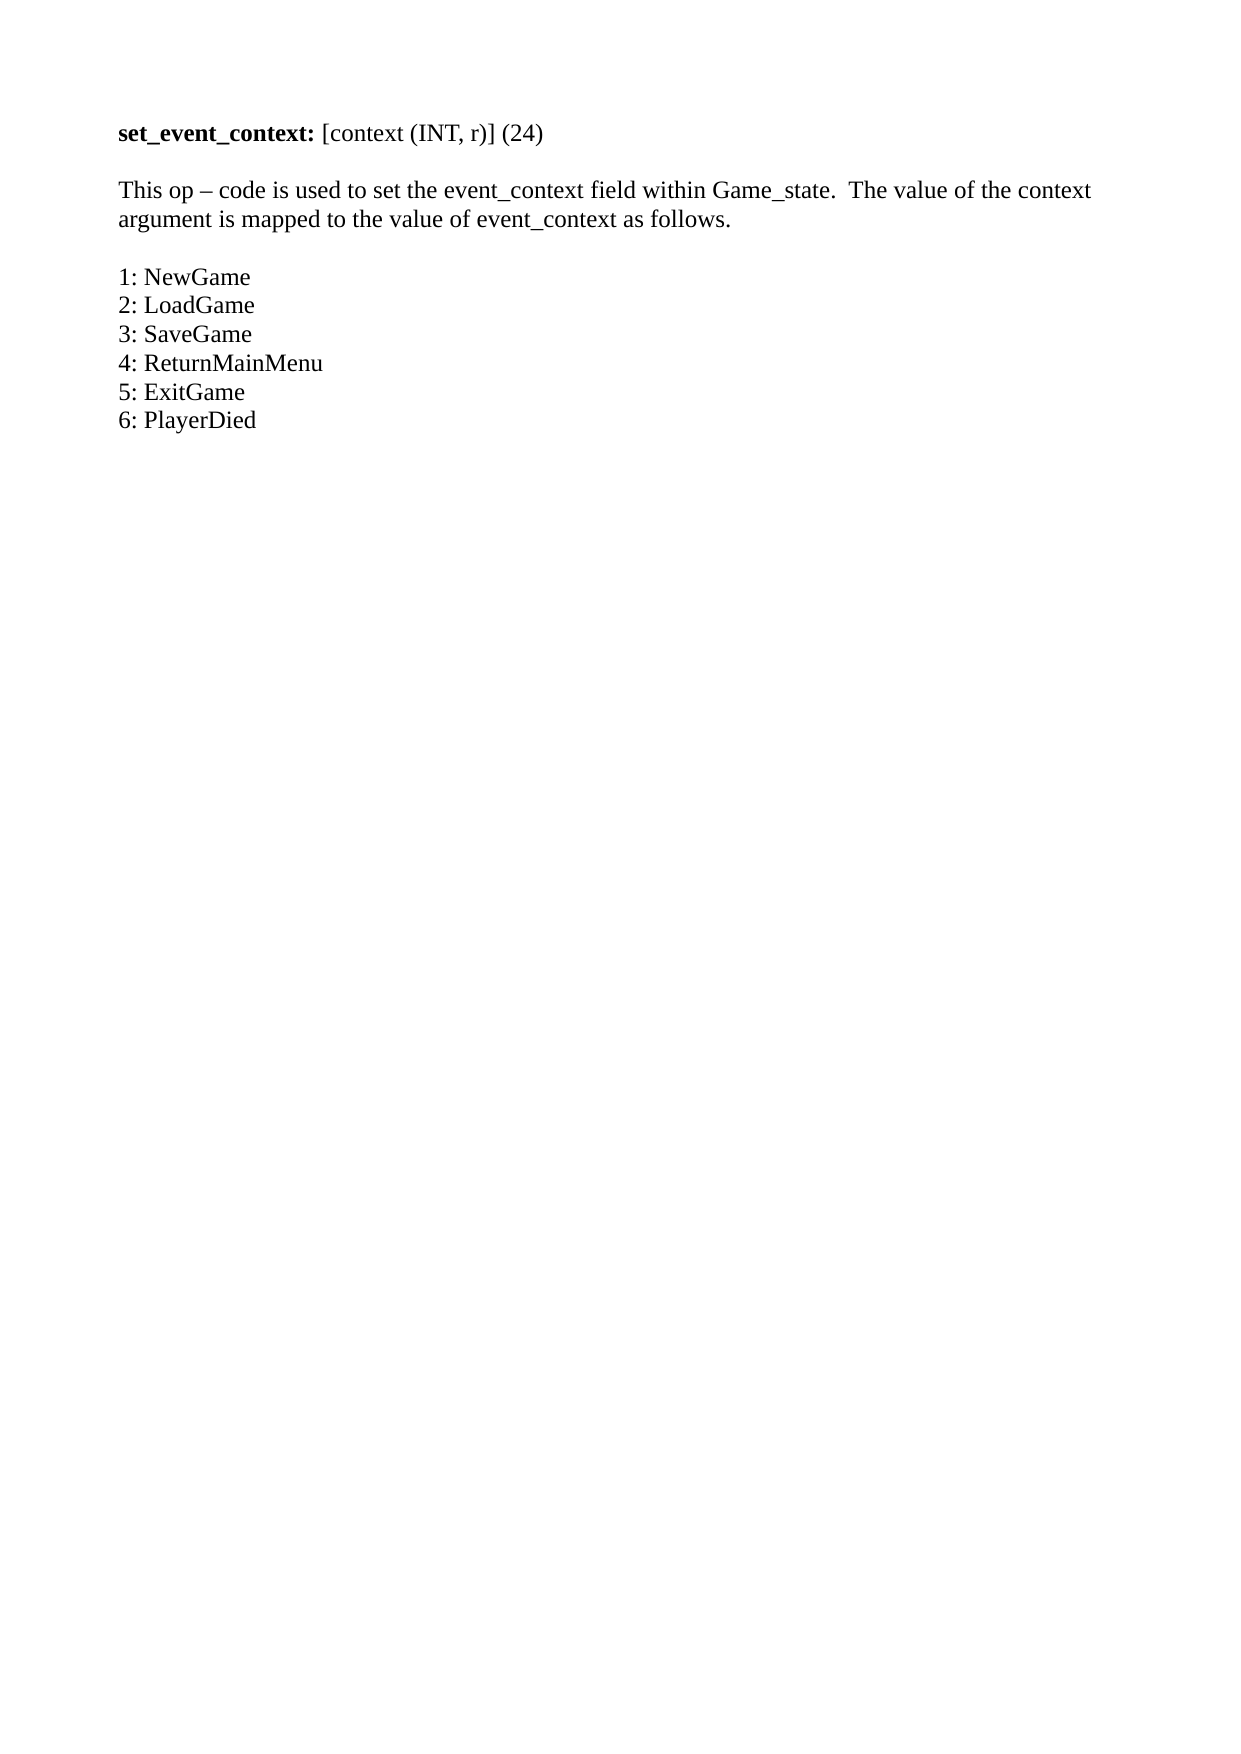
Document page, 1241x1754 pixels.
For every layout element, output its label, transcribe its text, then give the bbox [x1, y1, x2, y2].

text This op – code is used to set the event_context field within Game_state. The value of the context argument is mapped to the value of event_context as follows. [118, 176, 1122, 233]
text 5: ExitGame [118, 377, 1122, 406]
text 6: PlayerDied [118, 406, 1122, 434]
text 4: ReturnMainMenu [118, 348, 1122, 377]
text set_event_context: [context (INT, r)] (24) [118, 118, 1122, 147]
text 1: NewGame [118, 262, 1122, 291]
text 2: LoadGame [118, 291, 1122, 319]
text 3: SaveGame [118, 319, 1122, 348]
